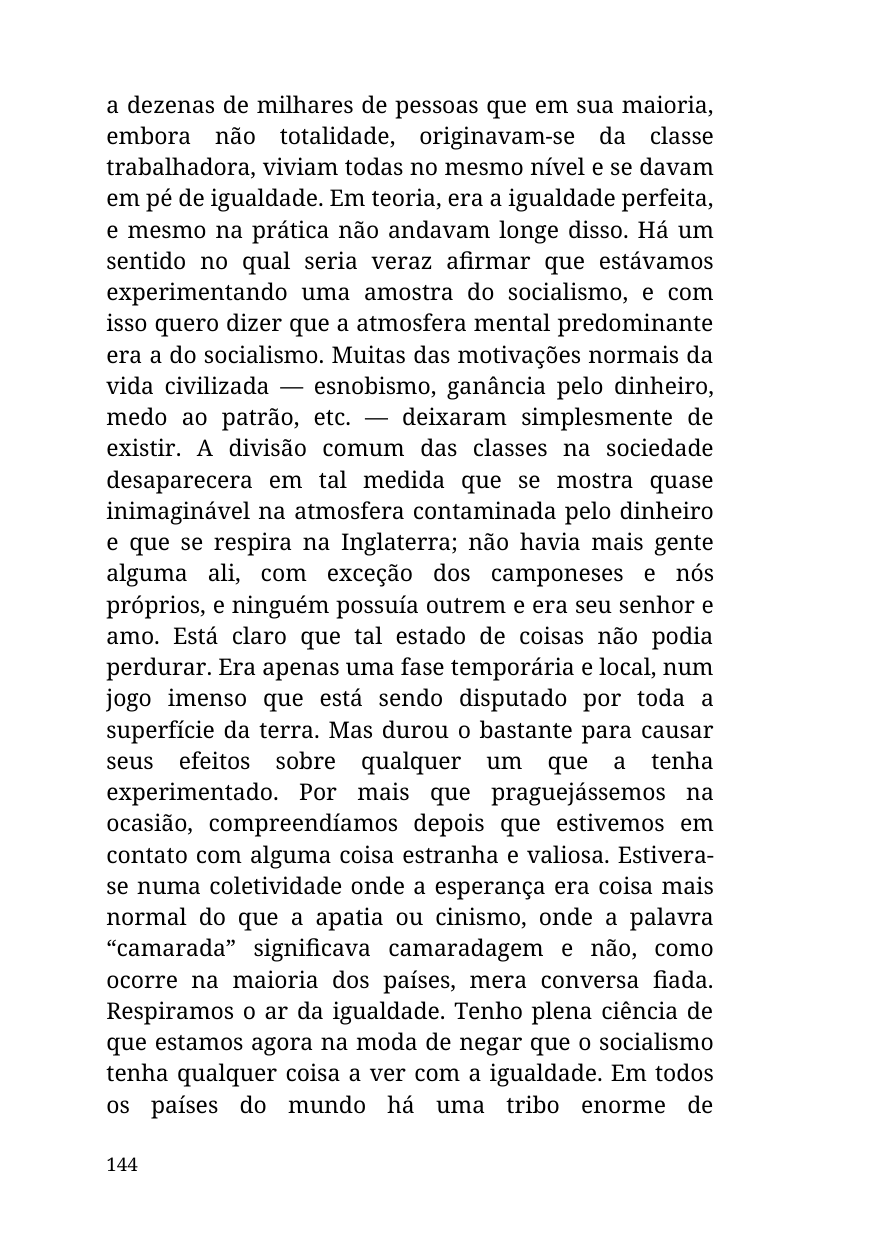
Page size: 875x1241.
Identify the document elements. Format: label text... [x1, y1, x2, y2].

text a dezenas de milhares de pessoas que em sua maioria, embora não totalidade, originavam-se da classe trabalhadora, viviam todas no mesmo nível e se davam em pé de igualdade. Em teoria, era a igualdade perfeita, e mesmo na prática não andavam longe disso. Há um sentido no qual seria veraz afirmar que estávamos experimentando uma amostra do socialismo, e com isso quero dizer que a atmosfera mental predominante era a do socialismo. Muitas das motivações normais da vida civilizada — esnobismo, ganância pelo dinheiro, medo ao patrão, etc. — deixaram simplesmente de existir. A divisão comum das classes na sociedade desaparecera em tal medida que se mostra quase inimaginável na atmosfera contaminada pelo dinheiro e que se respira na Inglaterra; não havia mais gente alguma ali, com exceção dos camponeses e nós próprios, e ninguém possuía outrem e era seu senhor e amo. Está claro que tal estado de coisas não podia perdurar. Era apenas uma fase temporária e local, num jogo imenso que está sendo disputado por toda a superfície da terra. Mas durou o bastante para causar seus efeitos sobre qualquer um que a tenha experimentado. Por mais que praguejássemos na ocasião, compreendíamos depois que estivemos em contato com alguma coisa estranha e valiosa. Estivera-se numa coletividade onde a esperança era coisa mais normal do que a apatia ou cinismo, onde a palavra “camarada” significava camaradagem e não, como ocorre na maioria dos países, mera conversa fiada. Respiramos o ar da igualdade. Tenho plena ciência de que estamos agora na moda de negar que o socialismo tenha qualquer coisa a ver com a igualdade. Em todos os países do mundo há uma tribo enorme de [106, 88, 714, 1120]
